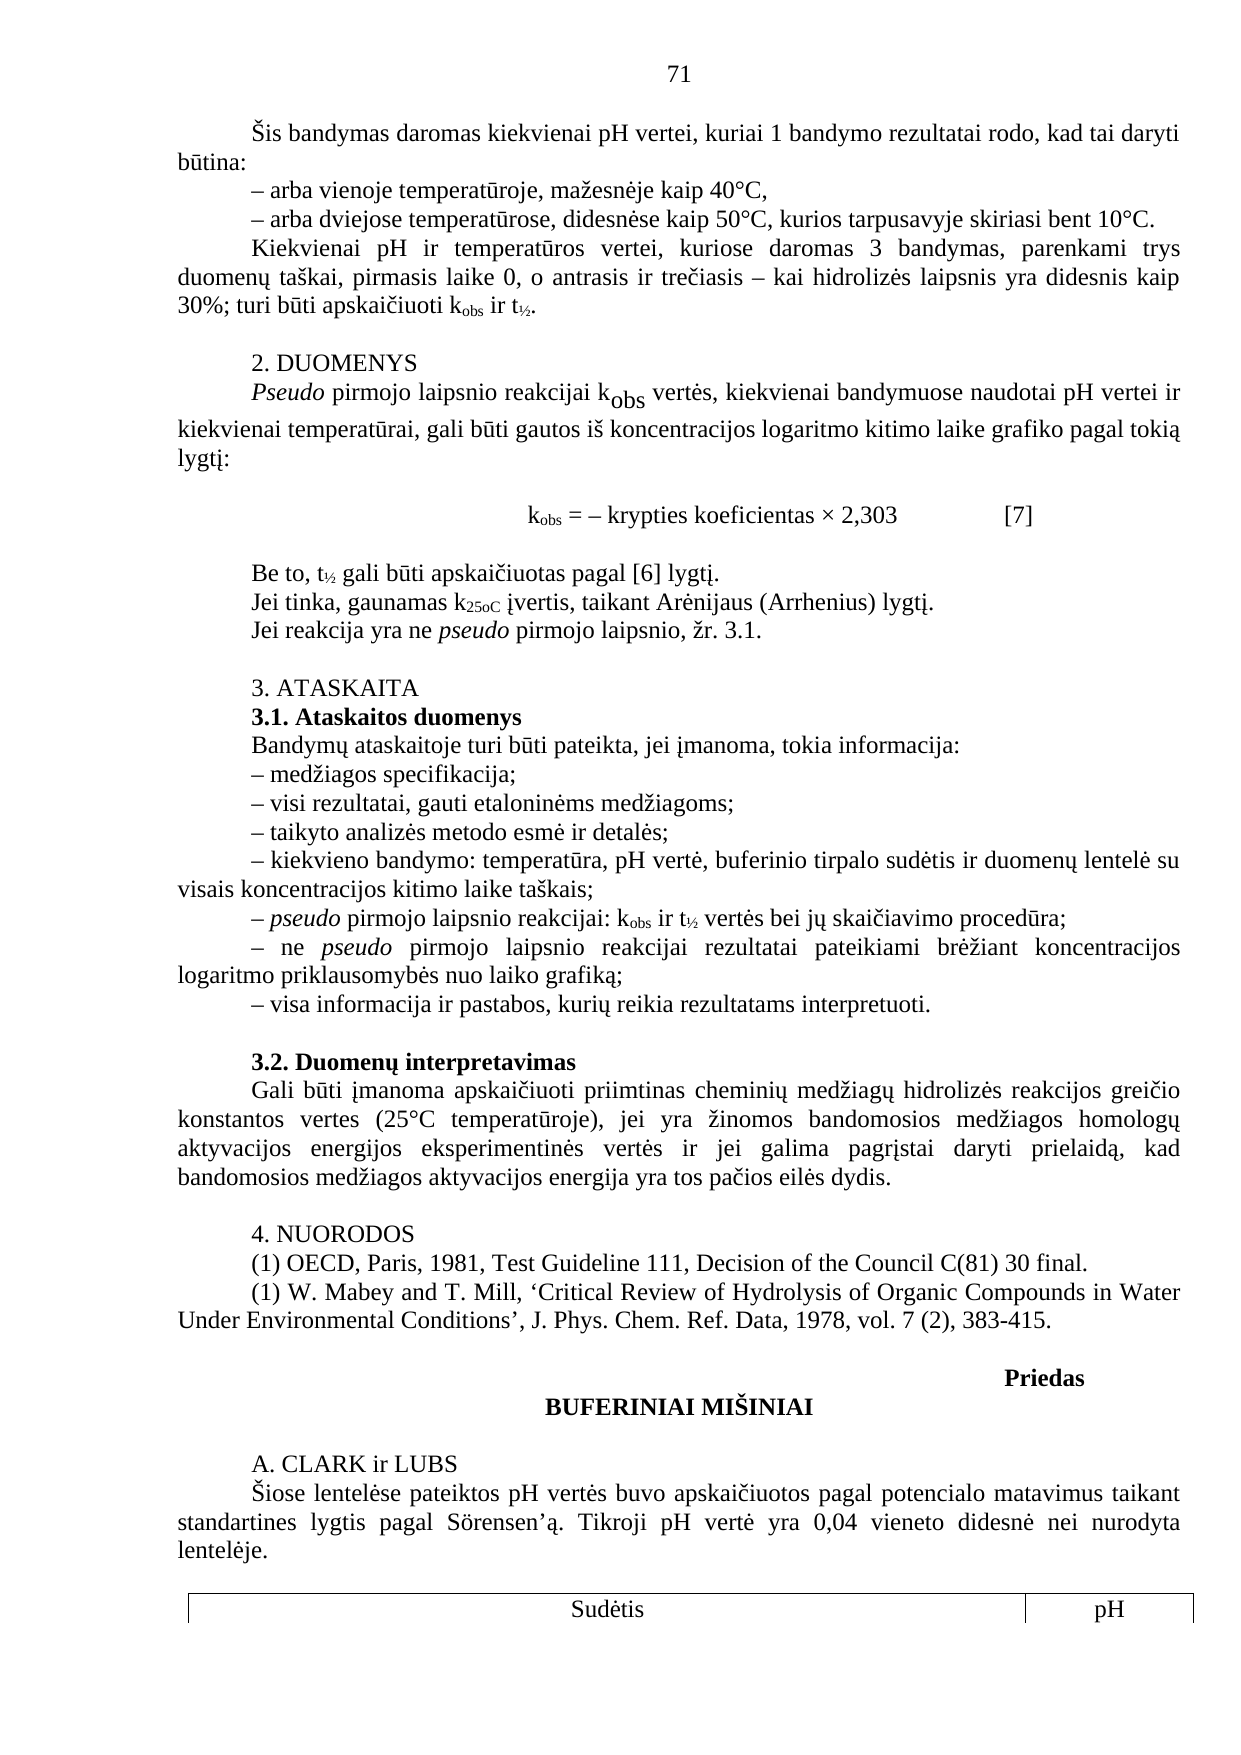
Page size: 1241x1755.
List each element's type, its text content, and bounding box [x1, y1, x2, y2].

text (1) W. Mabey and T. Mill, ‘Critical Review of Hydrolysis of Organic Compounds in Water Under Environmental Conditions’, J. Phys. Chem. Ref. Data, 1978, vol. 7 (2), 383-415. [177, 1277, 1181, 1334]
text Jei reakcija yra ne pseudo pirmojo laipsnio, žr. 3.1. [177, 615, 1181, 644]
text Priedas [177, 1363, 1181, 1392]
text BUFERINIAI MIŠINIAI [177, 1392, 1181, 1420]
text Šis bandymas daromas kiekvienai pH vertei, kuriai 1 bandymo rezultatai rodo, kad tai daryti būtina: [177, 118, 1181, 176]
text – ne pseudo pirmojo laipsnio reakcijai rezultatai pateikiami brėžiant koncentracijos logaritmo priklausomybės nuo laiko grafiką; [177, 932, 1181, 989]
text Gali būti įmanoma apskaičiuoti priimtinas cheminių medžiagų hidrolizės reakcijos greičio konstantos vertes (25°C temperatūroje), jei yra žinomos bandomosios medžiagos homologų aktyvacijos energijos eksperimentinės vertės ir jei galima pagrįstai daryti prielaidą, kad bandomosios medžiagos aktyvacijos energija yra tos pačios eilės dydis. [177, 1075, 1181, 1190]
text 3.2. Duomenų interpretavimas [177, 1047, 1181, 1075]
table_header pH [1026, 1594, 1193, 1623]
text – medžiagos specifikacija; [177, 759, 1181, 788]
text – visa informacija ir pastabos, kurių reikia rezultatams interpretuoti. [177, 989, 1181, 1018]
text 2. Duomenys [177, 348, 1181, 377]
table_header Sudėtis [189, 1594, 1025, 1623]
text – taikyto analizės metodo esmė ir detalės; [177, 817, 1181, 845]
text – pseudo pirmojo laipsnio reakcijai: kobs ir t½ vertės bei jų skaičiavimo procedūra; [177, 903, 1181, 932]
text (1) OECD, Paris, 1981, Test Guideline 111, Decision of the Council C(81) 30 final. [177, 1248, 1181, 1277]
text Jei tinka, gaunamas k25oC įvertis, taikant Arėnijaus (Arrhenius) lygtį. [177, 587, 1181, 615]
text – visi rezultatai, gauti etaloninėms medžiagoms; [177, 788, 1181, 817]
text – arba vienoje temperatūroje, mažesnėje kaip 40°C, [177, 176, 1181, 204]
text A. CLARK ir LUBS [177, 1449, 1181, 1478]
text 4. NUORODOS [177, 1219, 1181, 1248]
text 3. ataskaita [177, 673, 1181, 702]
text 3.1. Ataskaitos duomenys [177, 702, 1181, 730]
text Kiekvienai pH ir temperatūros vertei, kuriose daromas 3 bandymas, parenkami trys duomenų taškai, pirmasis laike 0, o antrasis ir trečiasis – kai hidrolizės laipsnis yra didesnis kaip 30%; turi būti apskaičiuoti kobs ir t½. [177, 233, 1181, 319]
text Bandymų ataskaitoje turi būti pateikta, jei įmanoma, tokia informacija: [177, 730, 1181, 759]
text Be to, t½ gali būti apskaičiuotas pagal [6] lygtį. [177, 558, 1181, 587]
text Pseudo pirmojo laipsnio reakcijai kobs vertės, kiekvienai bandymuose naudotai pH vertei ir kiekvienai temperatūrai, gali būti gautos iš koncentracijos logaritmo kitimo laike grafiko pagal tokią lygtį: [177, 377, 1181, 472]
text – kiekvieno bandymo: temperatūra, pH vertė, buferinio tirpalo sudėtis ir duomenų lentelė su visais koncentracijos kitimo laike taškais; [177, 845, 1181, 903]
text Šiose lentelėse pateiktos pH vertės buvo apskaičiuotos pagal potencialo matavimus taikant standartines lygtis pagal Sörensen’ą. Tikroji pH vertė yra 0,04 vieneto didesnė nei nurodyta lentelėje. [177, 1478, 1181, 1564]
text kobs = – krypties koeficientas × 2,303 [7] [177, 500, 1181, 529]
text – arba dviejose temperatūrose, didesnėse kaip 50°C, kurios tarpusavyje skiriasi bent 10°C. [177, 204, 1181, 233]
